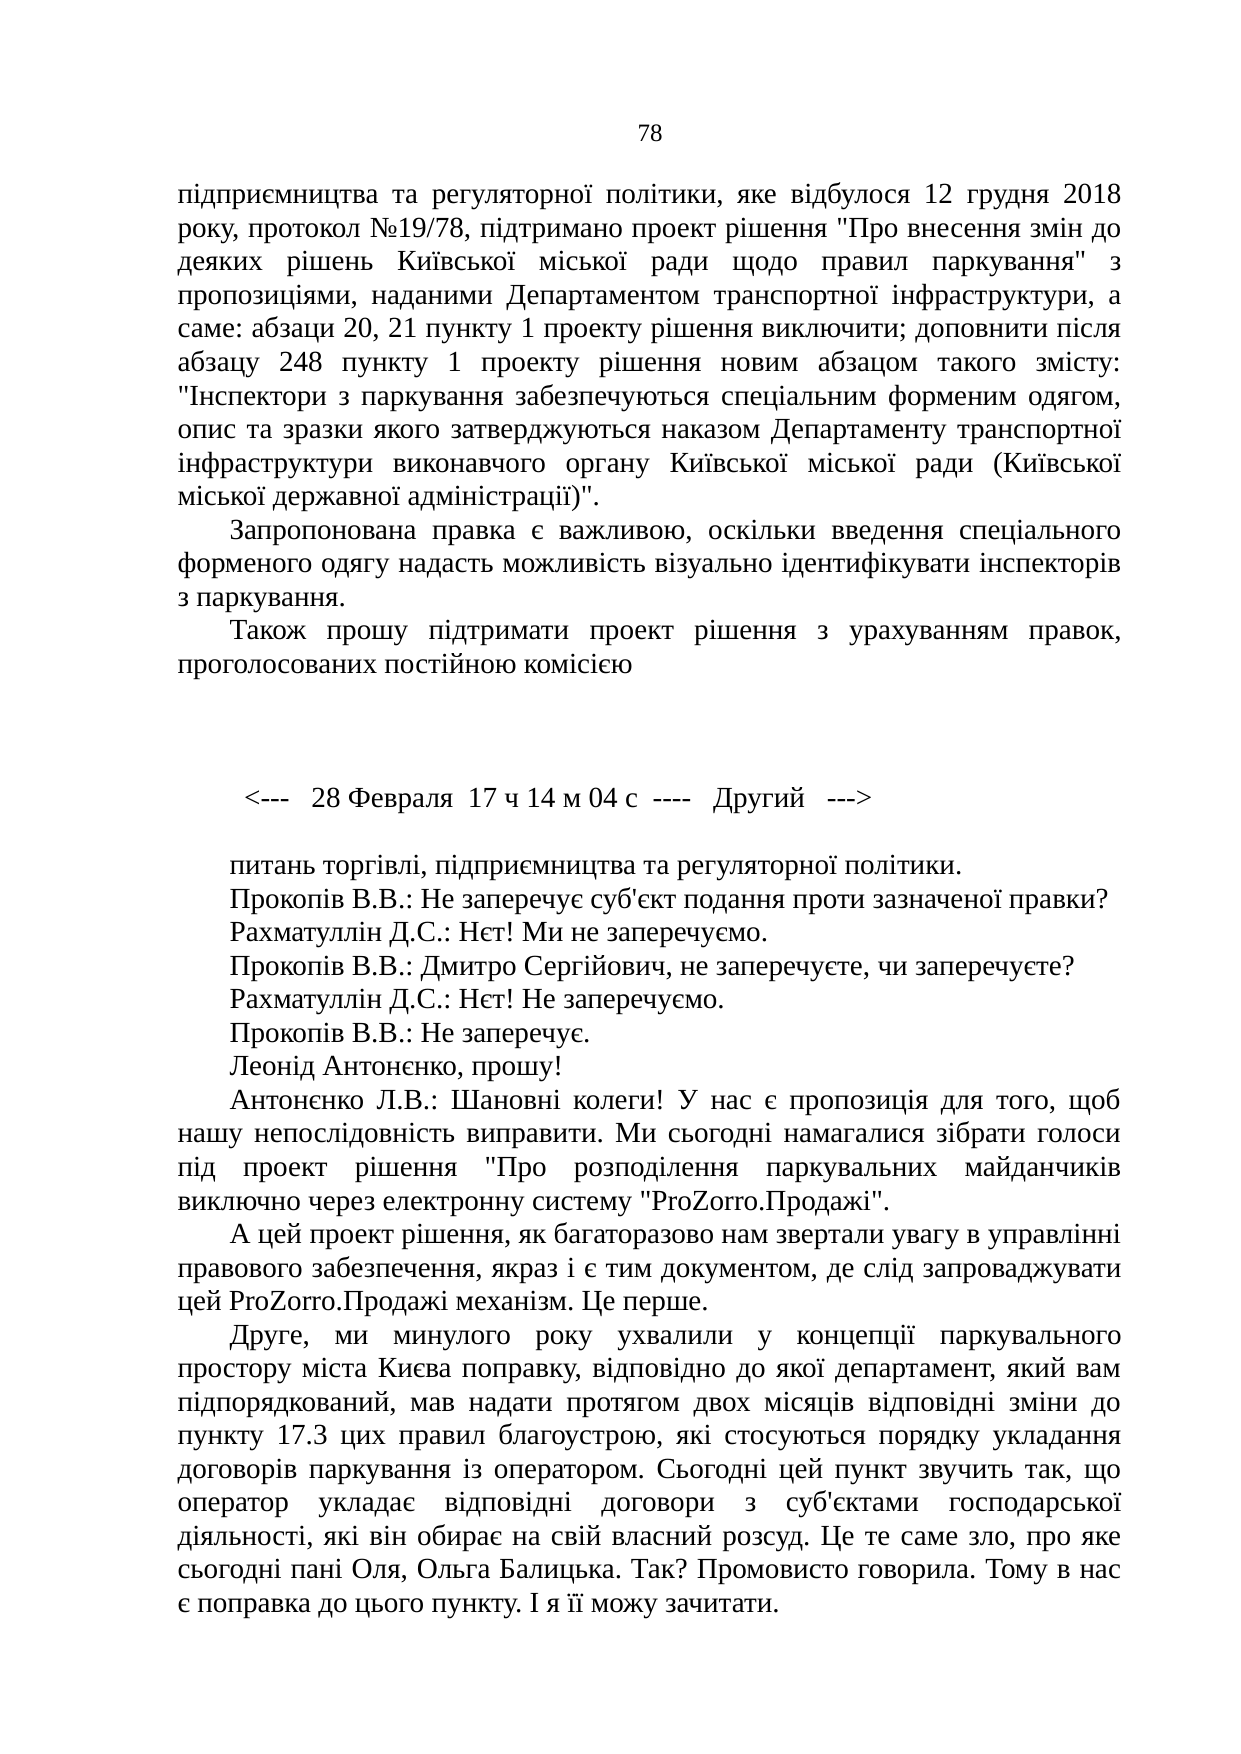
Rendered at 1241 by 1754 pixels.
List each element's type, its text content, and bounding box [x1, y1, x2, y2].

text Антонєнко Л.В.: Шановні колеги! У нас є пропозиція для того, щоб нашу непослідовність виправити. Ми сьогодні намагалися зібрати голоси під проект рішення "Про розподілення паркувальних майданчиків виключно через електронну систему "ProZorro.Продажі". [177, 1082, 1122, 1216]
text Прокопів В.В.: Не заперечує суб'єкт подання проти зазначеної правки? [177, 881, 1122, 914]
text Рахматуллін Д.С.: Нєт! Ми не заперечуємо. [177, 914, 1122, 948]
text <--- 28 Февраля 17 ч 14 м 04 с ---- Другий ---> [177, 780, 1122, 814]
text підприємництва та регуляторної політики, яке відбулося 12 грудня 2018 року, протокол №19/78, підтримано проект рішення "Про внесення змін до деяких рішень Київської міської ради щодо правил паркування" з пропозиціями, наданими Департаментом транспортної інфраструктури, а саме: абзаци 20, 21 пункту 1 проекту рішення виключити; доповнити після абзацу 248 пункту 1 проекту рішення новим абзацом такого змісту: "Інспектори з паркування забезпечуються спеціальним форменим одягом, опис та зразки якого затверджуються наказом Департаменту транспортної інфраструктури виконавчого органу Київської міської ради (Київської міської державної адміністрації)". [177, 176, 1122, 512]
text Прокопів В.В.: Дмитро Сергійович, не заперечуєте, чи заперечуєте? [177, 948, 1122, 981]
text Запропонована правка є важливою, оскільки введення спеціального форменого одягу надасть можливість візуально ідентифікувати інспекторів з паркування. [177, 512, 1122, 612]
text Рахматуллін Д.С.: Нєт! Не заперечуємо. [177, 981, 1122, 1015]
text Прокопів В.В.: Не заперечує. [177, 1015, 1122, 1048]
text Леонід Антонєнко, прошу! [177, 1048, 1122, 1082]
text Також прошу підтримати проект рішення з урахуванням правок, проголосованих постійною комісією [177, 612, 1122, 679]
text питань торгівлі, підприємництва та регуляторної політики. [177, 847, 1122, 881]
text Друге, ми минулого року ухвалили у концепції паркувального простору міста Києва поправку, відповідно до якої департамент, який вам підпорядкований, мав надати протягом двох місяців відповідні зміни до пункту 17.3 цих правил благоустрою, які стосуються порядку укладання договорів паркування із оператором. Сьогодні цей пункт звучить так, що оператор укладає відповідні договори з суб'єктами господарської діяльності, які він обирає на свій власний розсуд. Це те саме зло, про яке сьогодні пані Оля, Ольга Балицька. Так? Промовисто говорила. Тому в нас є поправка до цього пункту. І я її можу зачитати. [177, 1317, 1122, 1619]
text А цей проект рішення, як багаторазово нам звертали увагу в управлінні правового забезпечення, якраз і є тим документом, де слід запроваджувати цей ProZorro.Продажі механізм. Це перше. [177, 1216, 1122, 1317]
